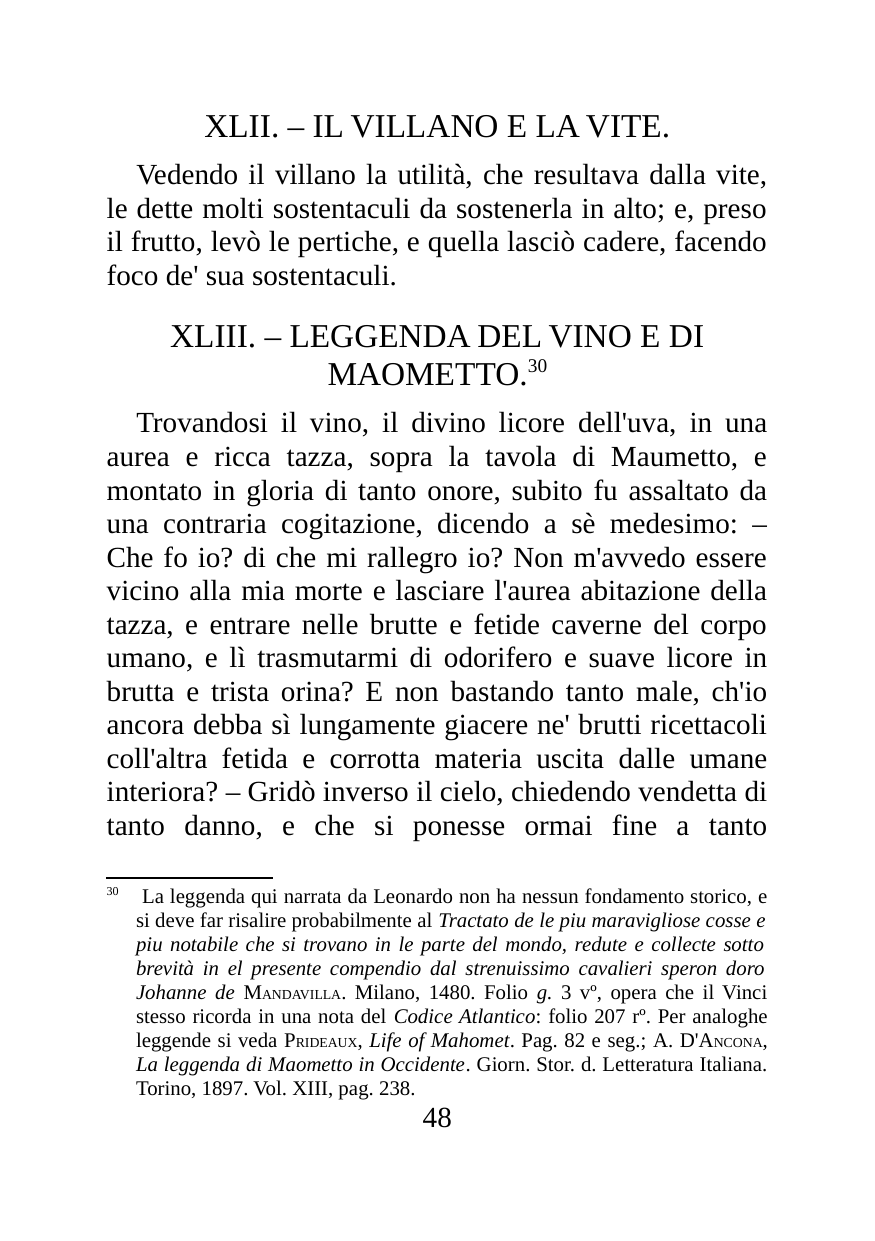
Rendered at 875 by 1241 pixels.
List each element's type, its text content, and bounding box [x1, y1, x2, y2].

text Vedendo il villano la utilità, che resultava dalla vite, le dette molti sostentaculi da sostenerla in alto; e, preso il frutto, levò le pertiche, e quella lasciò cadere, facendo foco de' sua sostentaculi. [106, 157, 768, 291]
text La leggenda qui narrata da Leonardo non ha nessun fondamento storico, e si deve far risalire probabilmente al Tractato de le piu maravigliose cosse e piu notabile che si trovano in le parte del mondo, redute e collecte sotto brevità in el presente compendio dal strenuissimo cavalieri speron doro Johanne de Mandavilla. Milano, 1480. Folio g. 3 vº, opera che il Vinci stesso ricorda in una nota del Codice Atlantico: folio 207 rº. Per analoghe leggende si veda Prideaux, Life of Mahomet. Pag. 82 e seg.; A. D'Ancona, La leggenda di Maometto in Occidente. Giorn. Stor. d. Letteratura Italiana. Torino, 1897. Vol. XIII, pag. 238. [106, 884, 768, 1100]
subtitle XLII. ‒ IL VILLANO E LA VITE. [106, 106, 768, 145]
subtitle XLIII. ‒ LEGGENDA DEL VINO E DI MAOMETTO. [106, 316, 768, 393]
text Trovandosi il vino, il divino licore dell'uva, in una aurea e ricca tazza, sopra la tavola di Maumetto, e montato in gloria di tanto onore, subito fu assaltato da una contraria cogitazione, dicendo a sè medesimo: ‒ Che fo io? di che mi rallegro io? Non m'avvedo essere vicino alla mia morte e lasciare l'aurea abitazione della tazza, e entrare nelle brutte e fetide caverne del corpo umano, e lì trasmutarmi di odorifero e suave licore in brutta e trista orina? E non bastando tanto male, ch'io ancora debba sì lungamente giacere ne' brutti ricettacoli coll'altra fetida e corrotta materia uscita dalle umane interiora? ‒ Gridò inverso il cielo, chiedendo vendetta di tanto danno, e che si ponesse ormai fine a tanto [106, 406, 768, 842]
